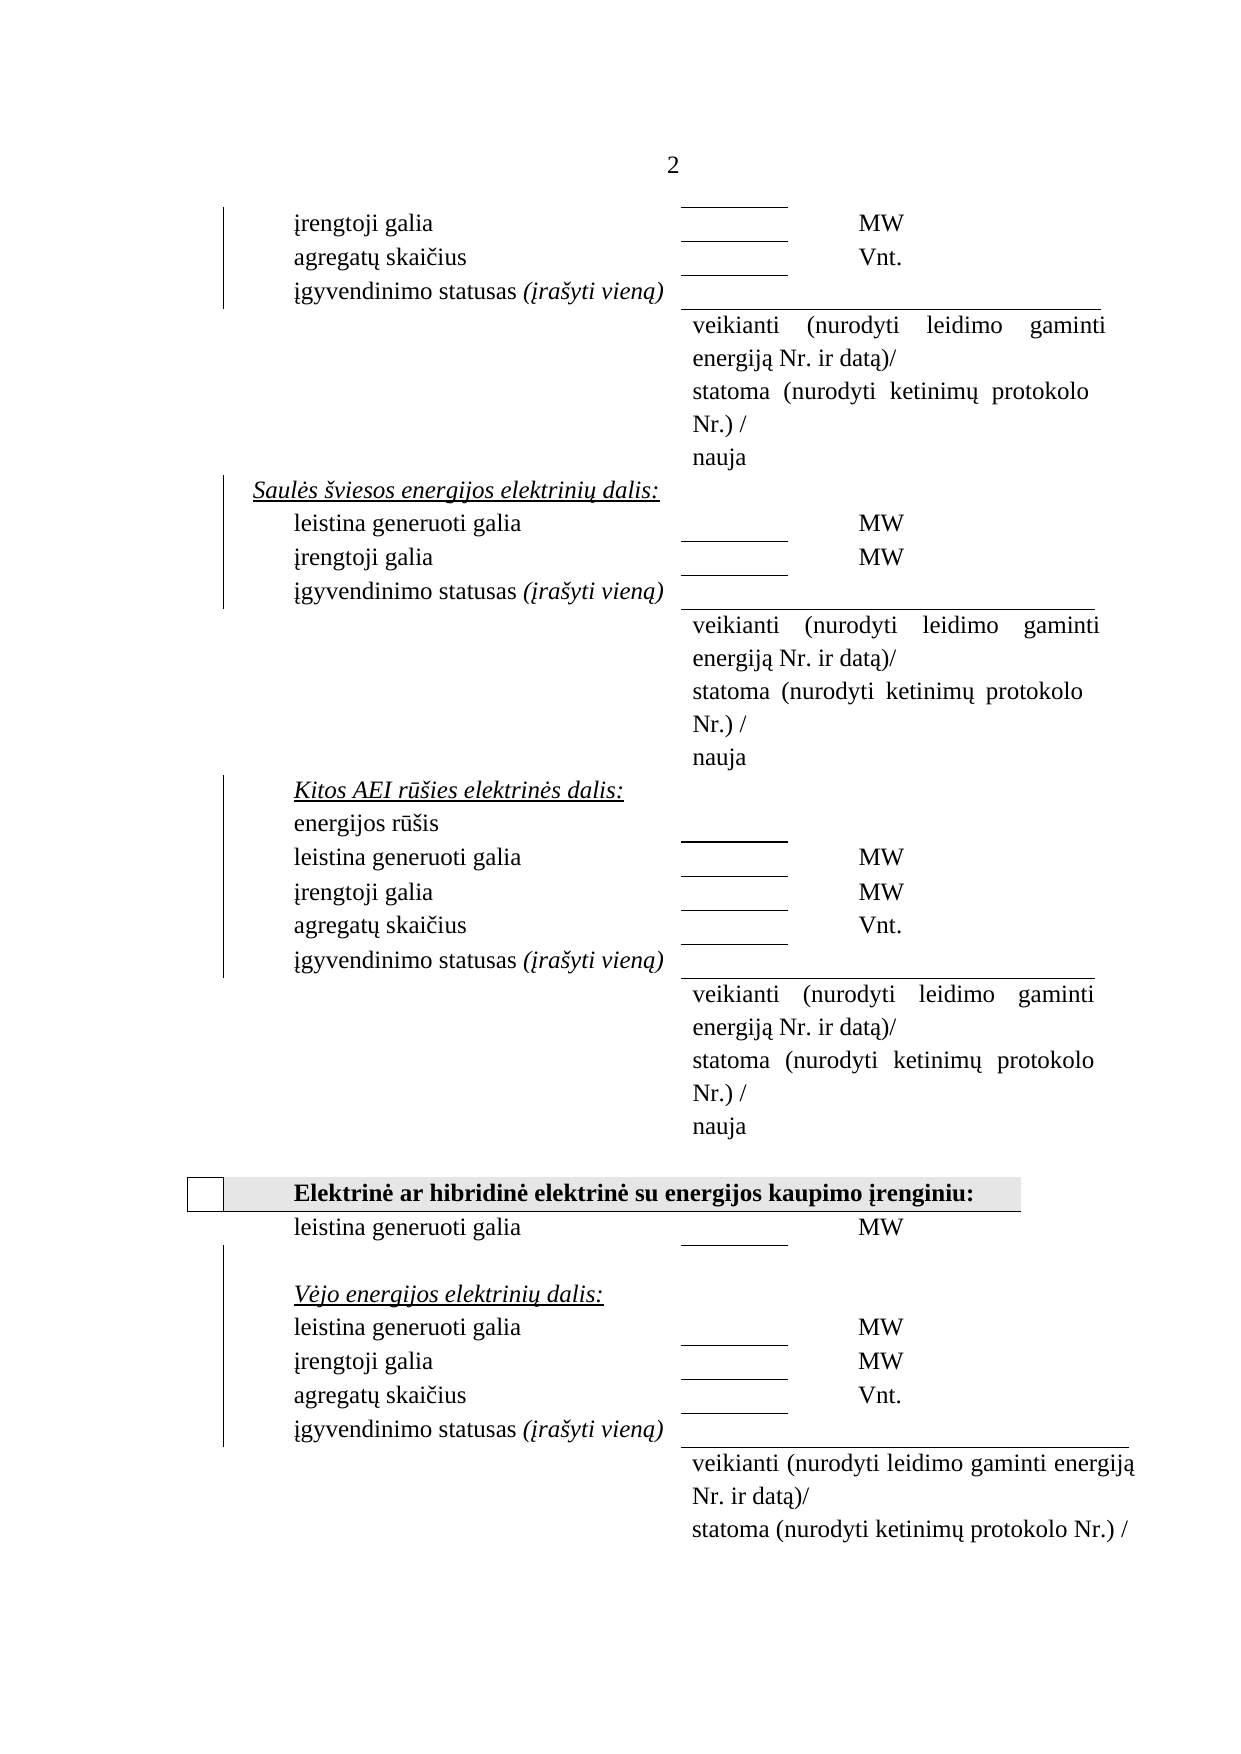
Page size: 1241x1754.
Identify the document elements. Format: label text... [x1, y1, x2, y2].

table_cell Saulės šviesos energijos elektrinių dalis: [224, 475, 681, 508]
table_cell [223, 1447, 681, 1547]
table_cell [1124, 1245, 1129, 1312]
table_cell [681, 1346, 787, 1379]
table_cell [187, 1413, 223, 1447]
table_cell [187, 876, 223, 909]
table_cell veikianti (nurodyti leidimo gaminti energiją Nr. ir datą)/ statoma (nurodyti ketinimų protokolo Nr.) / nauja [681, 1448, 1129, 1547]
table_header [1129, 1177, 1154, 1211]
table_cell MW [788, 508, 980, 541]
table_cell [980, 241, 1094, 275]
table_cell leistina generuoti galia [224, 508, 681, 541]
table_cell [1095, 841, 1101, 876]
table_cell [1021, 1379, 1124, 1413]
table_cell [681, 508, 788, 541]
table_cell [980, 508, 1094, 541]
table_cell leistina generuoti galia [224, 841, 681, 876]
table_cell [1095, 241, 1101, 275]
table_cell [681, 911, 788, 944]
table_cell [187, 775, 223, 808]
table_cell [1095, 575, 1101, 609]
table_cell [187, 1345, 223, 1379]
table_cell MW [788, 541, 980, 575]
table_cell [1095, 775, 1101, 808]
table_cell [1101, 775, 1125, 808]
table_cell [187, 609, 223, 775]
table_cell [1095, 978, 1101, 1144]
table_cell [1124, 1211, 1129, 1245]
table_cell [980, 910, 1094, 944]
table_cell agregatų skaičius [224, 910, 681, 944]
table_cell [1021, 1312, 1124, 1345]
table_cell [223, 609, 681, 775]
table_cell [187, 275, 223, 309]
table_cell įrengtoji galia [224, 876, 681, 909]
table_cell MW [788, 1312, 1021, 1345]
table_cell [980, 876, 1094, 909]
table_header Elektrinė ar hibridinė elektrinė su energijos kaupimo įrenginiu: [224, 1177, 1021, 1211]
table_cell [681, 242, 788, 275]
table_cell [1095, 609, 1101, 775]
table_cell [980, 207, 1094, 241]
table_cell [1095, 475, 1101, 508]
table_cell įrengtoji galia [224, 1345, 681, 1379]
table_cell [1095, 910, 1101, 944]
table_cell [681, 208, 788, 241]
table_cell [980, 809, 1094, 841]
table_cell [1101, 876, 1125, 909]
table_cell [223, 309, 681, 475]
table_cell [788, 809, 980, 841]
table_cell [1101, 309, 1125, 475]
table_cell [681, 1312, 787, 1345]
table_cell agregatų skaičius [224, 241, 681, 275]
table_cell [187, 1245, 223, 1312]
table_cell [1129, 1245, 1154, 1312]
table_cell [1129, 1447, 1154, 1547]
table_cell [1101, 575, 1125, 609]
table_cell [1021, 1245, 1124, 1312]
table_cell [187, 207, 223, 241]
table_cell [980, 841, 1094, 876]
table_cell [1129, 1345, 1154, 1379]
table_cell [681, 843, 788, 876]
table_cell MW [788, 207, 980, 241]
table_cell [681, 877, 788, 909]
table_cell [1129, 1413, 1154, 1447]
table_cell [681, 1380, 787, 1413]
table_cell leistina generuoti galia [223, 1212, 681, 1245]
table_cell [187, 1312, 223, 1345]
table_cell [1124, 1312, 1129, 1345]
table_cell Vėjo energijos elektrinių dalis: [224, 1245, 1021, 1312]
table_cell [681, 575, 1094, 609]
table_cell [1101, 609, 1125, 775]
table_cell [187, 1447, 223, 1547]
table_header [188, 1178, 223, 1211]
table_cell [187, 1212, 223, 1245]
table_cell [1101, 944, 1125, 978]
table_cell [187, 241, 223, 275]
table_cell [1129, 1312, 1154, 1345]
table_cell [187, 841, 223, 876]
table_cell įgyvendinimo statusas (įrašyti vieną) [224, 575, 681, 609]
table_cell [681, 1212, 787, 1245]
table_cell MW [788, 1345, 1021, 1379]
table_cell [1101, 508, 1125, 541]
table_cell įgyvendinimo statusas (įrašyti vieną) [224, 944, 681, 978]
table_cell [1101, 978, 1125, 1144]
table_cell [187, 541, 223, 575]
table_cell [187, 1379, 223, 1413]
table_cell [1129, 1211, 1154, 1245]
table_cell [1101, 910, 1125, 944]
table_cell veikianti (nurodyti leidimo gaminti energiją Nr. ir datą)/ statoma (nurodyti ketinimų protokolo Nr.) / nauja [681, 610, 1094, 775]
table_cell įgyvendinimo statusas (įrašyti vieną) [224, 275, 681, 309]
table_cell [681, 809, 788, 841]
table_cell [681, 775, 1094, 808]
table_cell Vnt. [788, 1379, 1021, 1413]
table_cell [187, 575, 223, 609]
table_cell MW [788, 876, 980, 909]
table_cell [1101, 541, 1125, 575]
table_cell [1095, 876, 1101, 909]
table_cell agregatų skaičius [224, 1379, 681, 1413]
table_cell [1095, 207, 1101, 241]
table_cell MW [788, 1212, 1021, 1245]
table_cell [1129, 1379, 1154, 1413]
table_cell [1101, 475, 1125, 508]
table_cell [1101, 207, 1125, 241]
table_cell [1095, 809, 1101, 841]
table_cell [187, 809, 223, 841]
table_cell [1101, 841, 1125, 876]
table_cell [681, 1413, 1129, 1447]
table_cell [1124, 1379, 1129, 1413]
table_cell leistina generuoti galia [224, 1312, 681, 1345]
table_cell [1095, 508, 1101, 541]
table_cell MW [788, 841, 980, 876]
table_cell [187, 910, 223, 944]
table_header [1124, 1177, 1129, 1211]
table_cell [187, 508, 223, 541]
table_cell [187, 944, 223, 978]
table_cell [1095, 541, 1101, 575]
table_cell [1095, 944, 1101, 978]
table_cell Vnt. [788, 241, 980, 275]
table_cell [187, 475, 223, 508]
table_cell [1101, 809, 1125, 841]
table_cell [788, 475, 980, 508]
table_cell [1124, 1345, 1129, 1379]
table_cell [1101, 241, 1125, 275]
table_cell [681, 475, 788, 508]
table_cell [1101, 275, 1125, 309]
table_cell [980, 475, 1094, 508]
table_cell [681, 542, 788, 575]
table_cell įgyvendinimo statusas (įrašyti vieną) [224, 1413, 681, 1447]
table_cell [681, 944, 1094, 978]
table_cell įrengtoji galia [224, 541, 681, 575]
table_cell Kitos AEI rūšies elektrinės dalis: [224, 775, 681, 808]
table_header [1021, 1177, 1124, 1211]
table_cell [187, 978, 681, 1144]
table_cell Vnt. [788, 910, 980, 944]
table_cell veikianti (nurodyti leidimo gaminti energiją Nr. ir datą)/ statoma (nurodyti ketinimų protokolo Nr.) / nauja [681, 310, 1101, 475]
table_cell [187, 309, 223, 475]
table_cell [980, 541, 1094, 575]
table_cell [681, 275, 1101, 309]
table_cell veikianti (nurodyti leidimo gaminti energiją Nr. ir datą)/ statoma (nurodyti ketinimų protokolo Nr.) / nauja [681, 979, 1094, 1144]
table_cell įrengtoji galia [224, 207, 681, 241]
table_cell [1021, 1345, 1124, 1379]
table_cell energijos rūšis [224, 809, 681, 841]
table_cell [1021, 1211, 1124, 1245]
